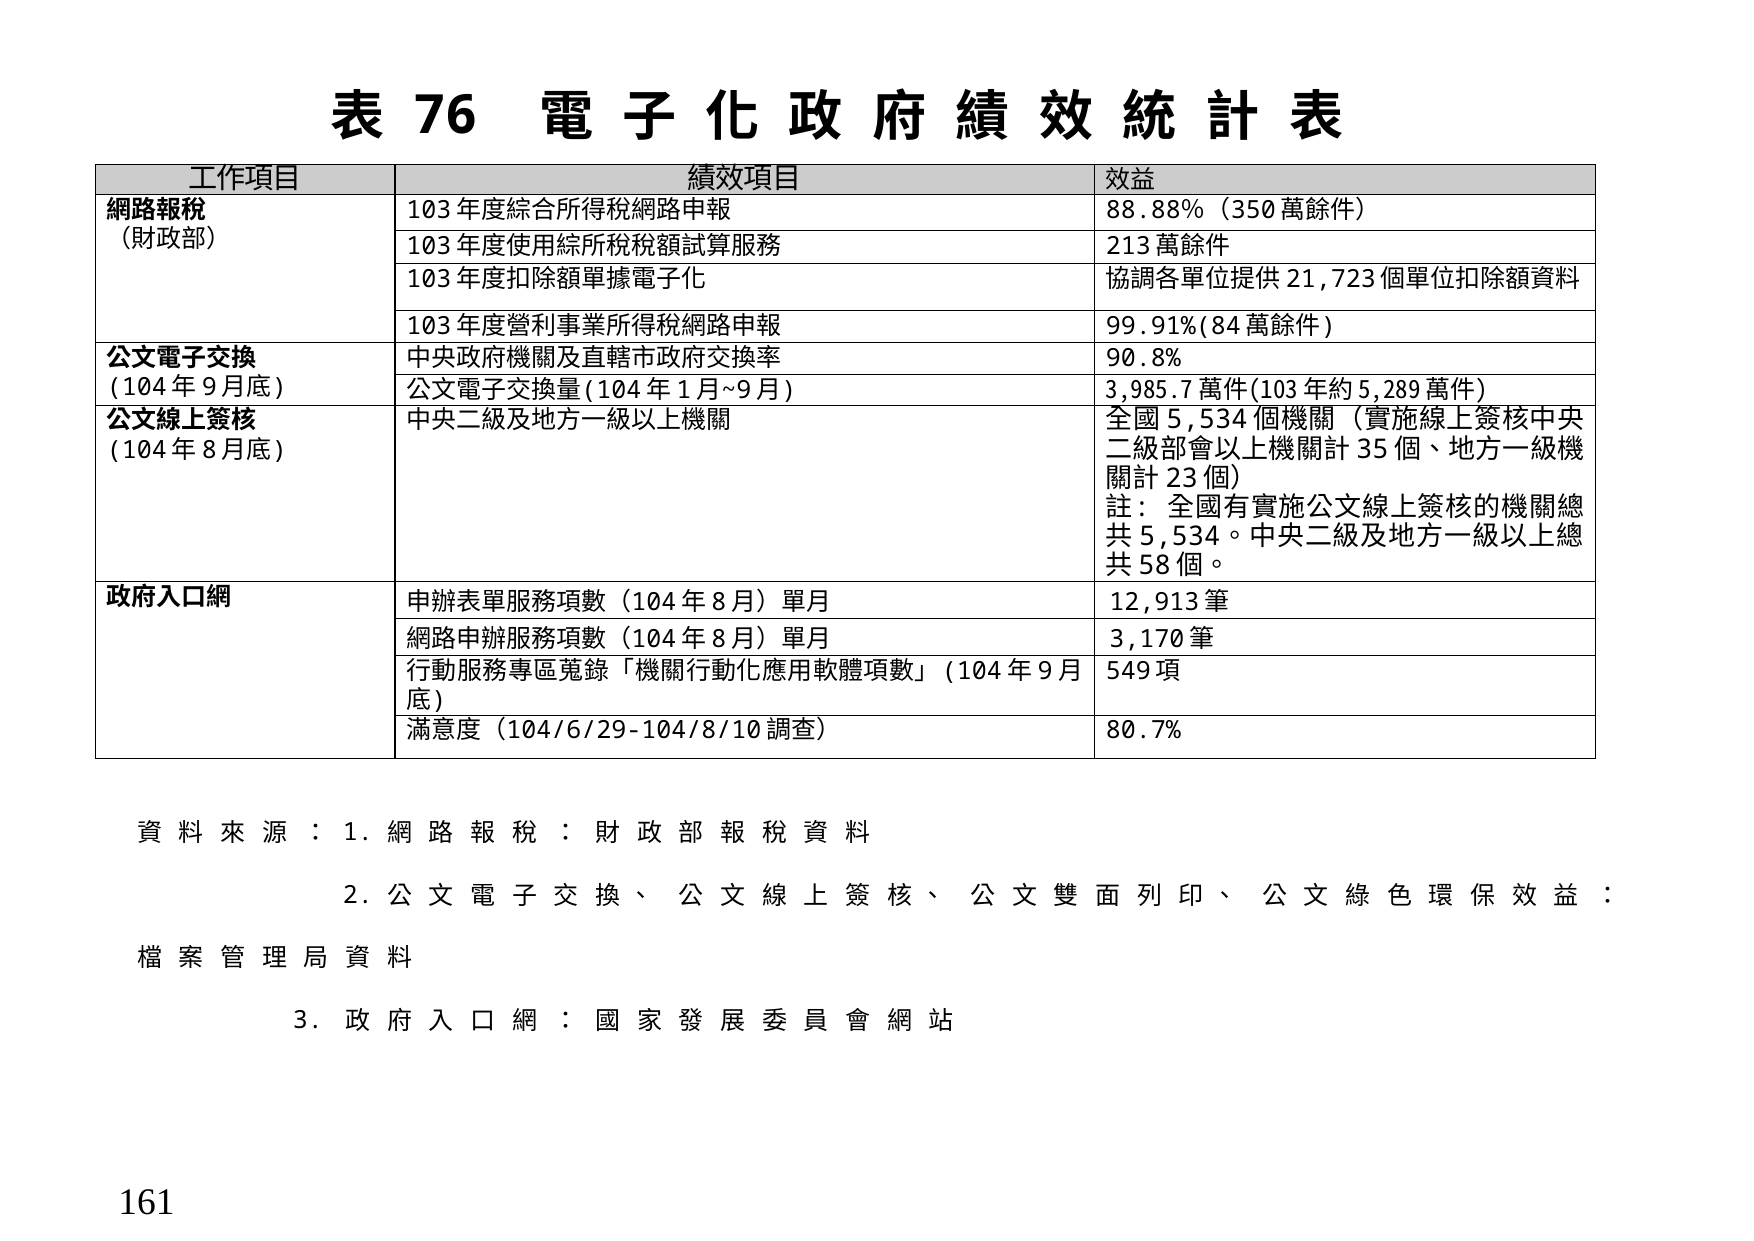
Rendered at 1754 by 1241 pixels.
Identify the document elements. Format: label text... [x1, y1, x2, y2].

table_cell 網路報稅 （財政部） [96, 195, 394, 342]
table_cell 103年度綜合所得稅網路申報 [396, 195, 1094, 230]
table_cell 公文電子交換量(104年1月~9月) [396, 375, 1094, 404]
table_cell 213萬餘件 [1095, 231, 1595, 263]
table_cell 協調各單位提供21,723個單位扣除額資料 [1095, 264, 1595, 310]
table_cell 103年度扣除額單據電子化 [396, 264, 1094, 310]
table_cell 申辦表單服務項數（104年8月）單月 [396, 582, 1094, 618]
table_cell 103年度營利事業所得稅網路申報 [396, 311, 1094, 342]
table_cell 88.88％（350萬餘件） [1095, 195, 1595, 230]
table_cell 80.7% [1095, 716, 1595, 758]
table_header 工作項目 [96, 165, 394, 194]
table_cell 3,985.7萬件(103年約5,289萬件) [1095, 375, 1595, 404]
table_cell 99.91%(84萬餘件) [1095, 311, 1595, 342]
table_cell 網路申辦服務項數（104年8月）單月 [396, 619, 1094, 655]
table_cell 中央二級及地方一級以上機關 [396, 406, 1094, 581]
text 資料來源：1.網路報稅：財政部報稅資料 [128, 789, 1628, 852]
table_cell 政府入口網 [96, 582, 394, 758]
table_cell 全國5,534個機關（實施線上簽核中央二級部會以上機關計35個、地方一級機關計23個） 註: 全國有實施公文線上簽核的機關總共5,534。中央二級及地方一級以上總共58個。 [1095, 406, 1595, 581]
text 3.政府入口網：國家發展委員會網站 [128, 977, 1628, 1039]
text 2.公文電子交換、公文線上簽核、公文雙面列印、公文綠色環保效益：檔案管理局資料 [128, 852, 1628, 977]
table_header 效益 [1095, 165, 1595, 194]
table_cell 公文線上簽核 (104年8月底) [96, 406, 394, 581]
table_cell 滿意度（104/6/29-104/8/10調查） [396, 716, 1094, 758]
table_cell 103年度使用綜所稅稅額試算服務 [396, 231, 1094, 263]
subtitle 表76 電子化政府績效統計表 [128, 39, 1628, 164]
table_cell 90.8% [1095, 343, 1595, 374]
table_cell 行動服務專區蒐錄「機關行動化應用軟體項數」(104年9月底) [396, 656, 1094, 714]
table_cell 公文電子交換 (104年9月底) [96, 343, 394, 404]
table_cell 3,170筆 [1095, 619, 1595, 655]
table_cell 12,913筆 [1095, 582, 1595, 618]
table_header 績效項目 [396, 165, 1094, 194]
table_cell 中央政府機關及直轄市政府交換率 [396, 343, 1094, 374]
table_cell 549項 [1095, 656, 1595, 714]
